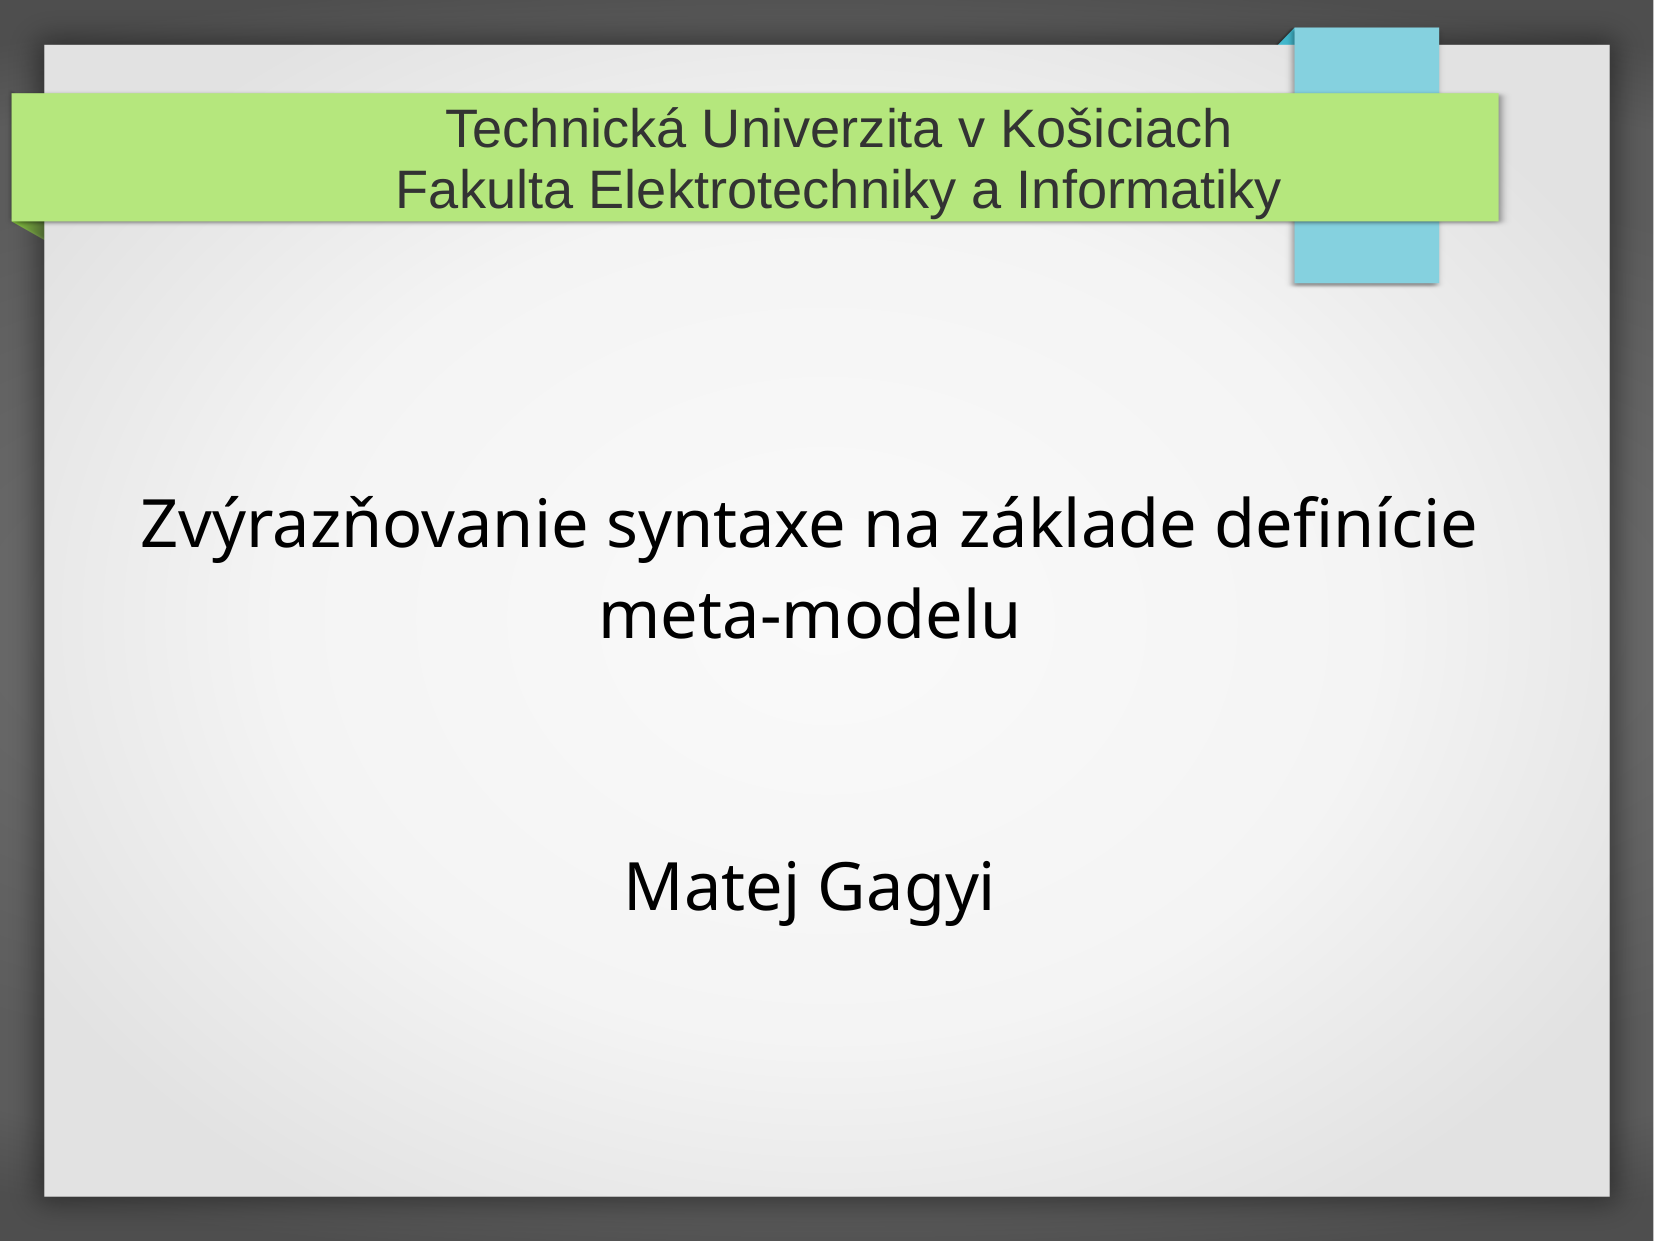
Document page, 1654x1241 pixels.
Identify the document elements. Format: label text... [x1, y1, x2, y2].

picture [0, 0, 1654, 1241]
subtitle Zvýrazňovanie syntaxe na základe definície meta-modelu Matej Gagyi [82, 343, 1538, 1063]
title Technická Univerzita v Košiciach Fakulta Elektrotechniky a Informatiky [260, 98, 1419, 221]
